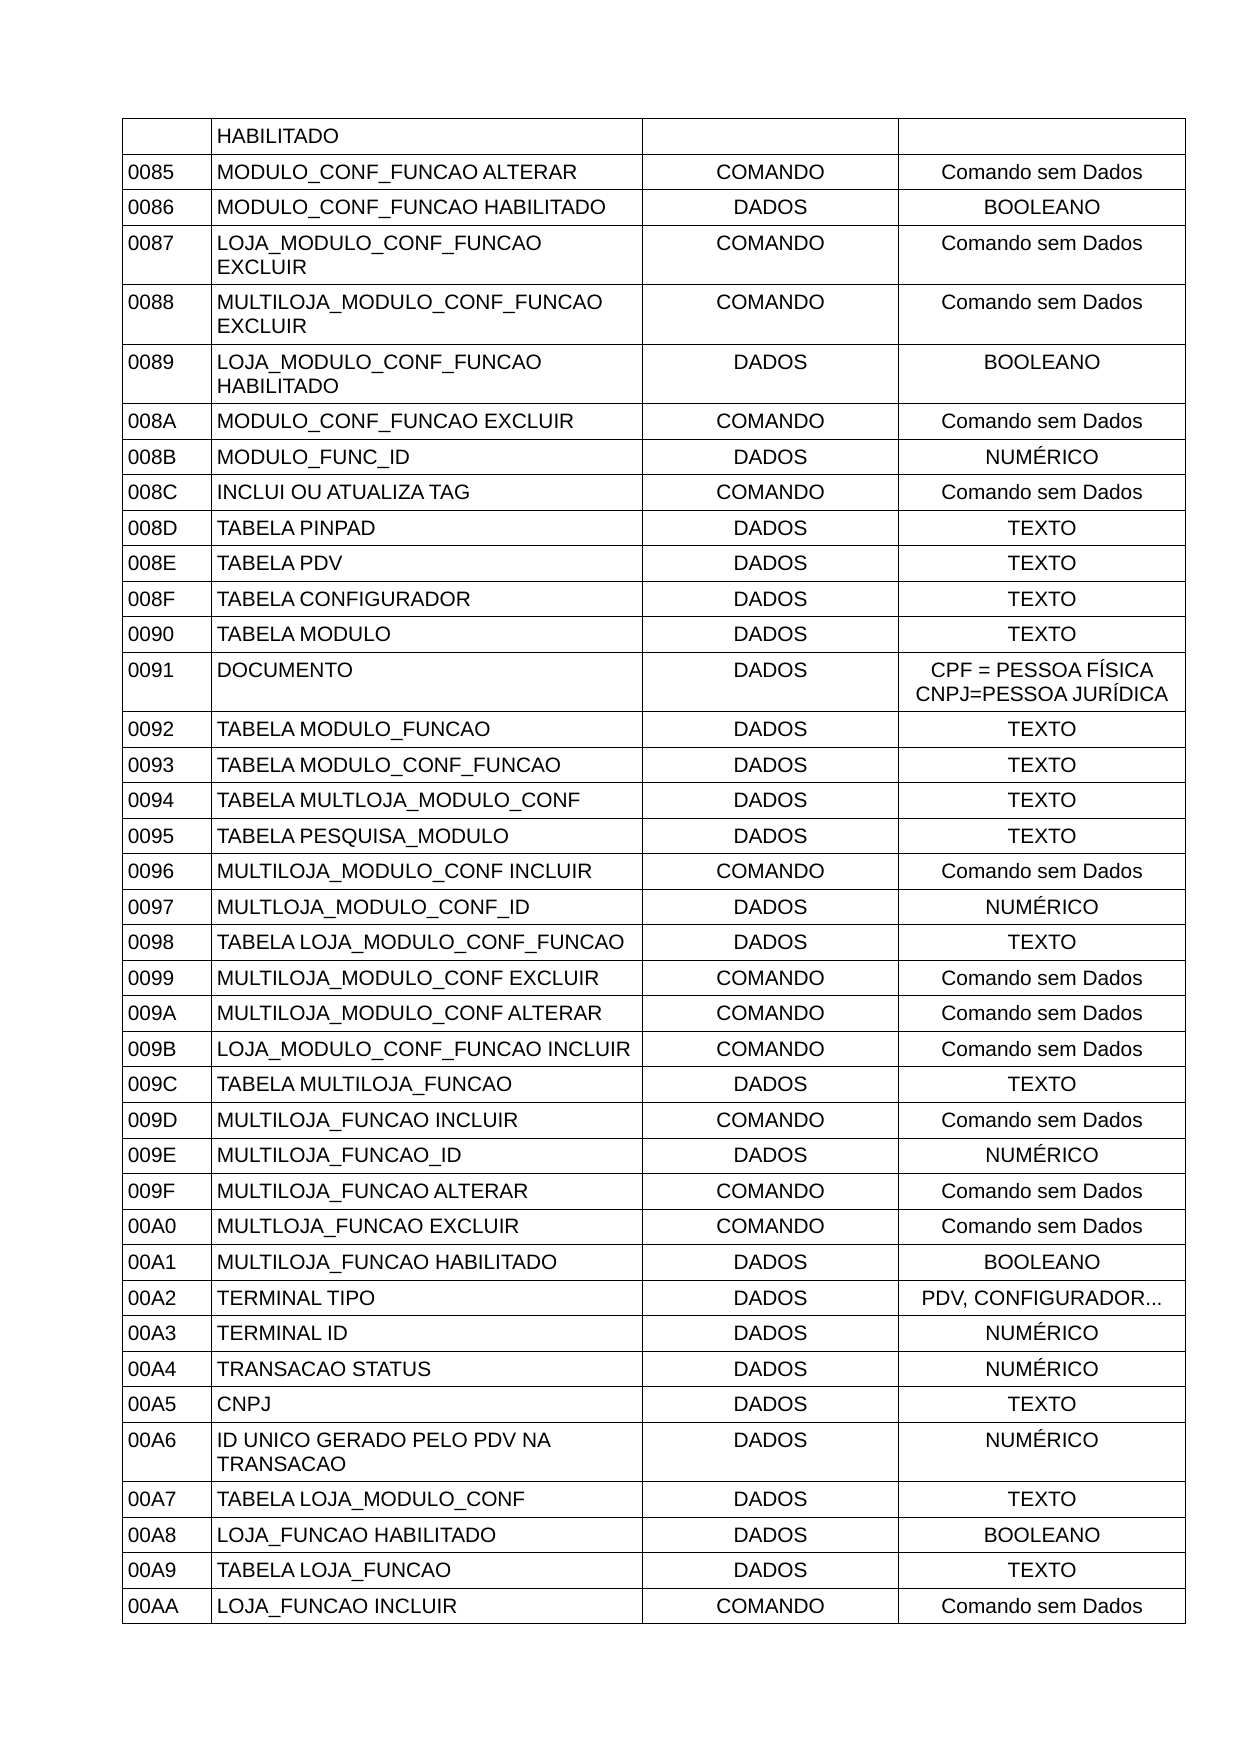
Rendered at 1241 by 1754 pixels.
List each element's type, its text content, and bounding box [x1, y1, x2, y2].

table_cell 0097 [123, 890, 211, 924]
table_cell DADOS [643, 712, 898, 747]
table_cell LOJA_MODULO_CONF_FUNCAO HABILITADO [212, 345, 642, 403]
table_cell DADOS [643, 440, 898, 474]
table_cell TABELA MULTLOJA_MODULO_CONF [212, 783, 642, 818]
table_cell COMANDO [643, 1103, 898, 1137]
table_cell 00A8 [123, 1518, 211, 1552]
table_cell BOOLEANO [899, 345, 1185, 403]
table_cell TEXTO [899, 582, 1185, 616]
table_cell TEXTO [899, 819, 1185, 853]
table_cell Comando sem Dados [899, 1210, 1185, 1244]
table_cell 009A [123, 996, 211, 1031]
table_cell MODULO_CONF_FUNCAO HABILITADO [212, 190, 642, 225]
table_cell 0087 [123, 226, 211, 284]
table_cell TABELA LOJA_FUNCAO [212, 1553, 642, 1588]
table_cell 009B [123, 1032, 211, 1066]
table_cell NUMÉRICO [899, 440, 1185, 474]
table_cell DADOS [643, 1518, 898, 1552]
table_cell COMANDO [643, 155, 898, 189]
table_cell 0090 [123, 617, 211, 652]
table_cell 00A6 [123, 1423, 211, 1481]
table_cell DADOS [643, 1482, 898, 1517]
table_cell BOOLEANO [899, 1518, 1185, 1552]
table_cell COMANDO [643, 1210, 898, 1244]
table_cell 009C [123, 1067, 211, 1102]
table_cell COMANDO [643, 226, 898, 284]
table_cell Comando sem Dados [899, 404, 1185, 439]
table_cell DADOS [643, 1352, 898, 1386]
table_cell CNPJ [212, 1387, 642, 1422]
table_cell DADOS [643, 345, 898, 403]
table_cell Comando sem Dados [899, 1032, 1185, 1066]
table_cell DADOS [643, 1067, 898, 1102]
table_cell DADOS [643, 617, 898, 652]
table_cell DADOS [643, 1387, 898, 1422]
table_cell DADOS [643, 653, 898, 711]
table_cell NUMÉRICO [899, 1316, 1185, 1351]
table_cell Comando sem Dados [899, 1103, 1185, 1137]
table_cell MODULO_CONF_FUNCAO ALTERAR [212, 155, 642, 189]
table_cell TEXTO [899, 712, 1185, 747]
table_cell DADOS [643, 783, 898, 818]
table_cell 00A5 [123, 1387, 211, 1422]
table_cell MULTILOJA_FUNCAO INCLUIR [212, 1103, 642, 1137]
table_cell 00A3 [123, 1316, 211, 1351]
table_cell MODULO_CONF_FUNCAO EXCLUIR [212, 404, 642, 439]
table_cell 0096 [123, 854, 211, 889]
table_cell MULTILOJA_FUNCAO_ID [212, 1139, 642, 1173]
table_cell TABELA MODULO_FUNCAO [212, 712, 642, 747]
table_cell DADOS [643, 1316, 898, 1351]
table_cell DADOS [643, 925, 898, 960]
table_cell DADOS [643, 1245, 898, 1279]
table_cell 009D [123, 1103, 211, 1137]
table_cell COMANDO [643, 475, 898, 510]
table_cell COMANDO [643, 1032, 898, 1066]
table_cell 0089 [123, 345, 211, 403]
table_cell 00A7 [123, 1482, 211, 1517]
table_cell TEXTO [899, 1387, 1185, 1422]
table_cell 008B [123, 440, 211, 474]
table_cell DADOS [643, 819, 898, 853]
table_cell DADOS [643, 1423, 898, 1481]
table_cell Comando sem Dados [899, 226, 1185, 284]
table_cell 0088 [123, 285, 211, 344]
table_cell TEXTO [899, 546, 1185, 581]
table_cell DADOS [643, 890, 898, 924]
table_cell Comando sem Dados [899, 996, 1185, 1031]
table_cell DADOS [643, 1139, 898, 1173]
table_cell TEXTO [899, 1067, 1185, 1102]
table_cell LOJA_MODULO_CONF_FUNCAO INCLUIR [212, 1032, 642, 1066]
table_cell 00A2 [123, 1281, 211, 1315]
table_cell TABELA CONFIGURADOR [212, 582, 642, 616]
table_cell TABELA PESQUISA_MODULO [212, 819, 642, 853]
table_cell MODULO_FUNC_ID [212, 440, 642, 474]
table_cell COMANDO [643, 1589, 898, 1623]
table_cell TEXTO [899, 511, 1185, 545]
table_cell 008E [123, 546, 211, 581]
table_cell TEXTO [899, 783, 1185, 818]
table_cell Comando sem Dados [899, 961, 1185, 995]
table_cell 0092 [123, 712, 211, 747]
table_cell TABELA MODULO [212, 617, 642, 652]
table_cell NUMÉRICO [899, 1423, 1185, 1481]
table_cell 0098 [123, 925, 211, 960]
table_cell TEXTO [899, 748, 1185, 782]
table_cell 00A0 [123, 1210, 211, 1244]
table_cell Comando sem Dados [899, 1589, 1185, 1623]
table_cell 009E [123, 1139, 211, 1173]
table_cell [643, 119, 898, 154]
table_cell 008F [123, 582, 211, 616]
table_cell DADOS [643, 1553, 898, 1588]
table_cell Comando sem Dados [899, 854, 1185, 889]
table_cell NUMÉRICO [899, 890, 1185, 924]
table_cell MULTILOJA_FUNCAO ALTERAR [212, 1174, 642, 1208]
table_cell 0091 [123, 653, 211, 711]
table_cell TEXTO [899, 1553, 1185, 1588]
table_cell MULTILOJA_MODULO_CONF INCLUIR [212, 854, 642, 889]
table_cell TERMINAL ID [212, 1316, 642, 1351]
table_cell DADOS [643, 748, 898, 782]
table_cell TERMINAL TIPO [212, 1281, 642, 1315]
table_cell 0094 [123, 783, 211, 818]
table_cell [899, 119, 1185, 154]
table_cell NUMÉRICO [899, 1139, 1185, 1173]
table_cell TABELA LOJA_MODULO_CONF_FUNCAO [212, 925, 642, 960]
table_cell 00AA [123, 1589, 211, 1623]
table_cell Comando sem Dados [899, 155, 1185, 189]
table_cell TABELA PINPAD [212, 511, 642, 545]
table_cell DADOS [643, 546, 898, 581]
table_cell 00A9 [123, 1553, 211, 1588]
table_cell TABELA PDV [212, 546, 642, 581]
table_cell 0093 [123, 748, 211, 782]
table_cell 008D [123, 511, 211, 545]
table_cell LOJA_FUNCAO HABILITADO [212, 1518, 642, 1552]
table_cell TEXTO [899, 617, 1185, 652]
table_cell 00A4 [123, 1352, 211, 1386]
table_cell COMANDO [643, 285, 898, 344]
table_cell 008C [123, 475, 211, 510]
table_cell COMANDO [643, 1174, 898, 1208]
table_cell [123, 119, 211, 154]
table_cell ID UNICO GERADO PELO PDV NA TRANSACAO [212, 1423, 642, 1481]
table_cell COMANDO [643, 404, 898, 439]
table_cell 009F [123, 1174, 211, 1208]
table_cell CPF = PESSOA FÍSICA CNPJ=PESSOA JURÍDICA [899, 653, 1185, 711]
table_cell TABELA MODULO_CONF_FUNCAO [212, 748, 642, 782]
table_cell MULTILOJA_MODULO_CONF_FUNCAO EXCLUIR [212, 285, 642, 344]
table_cell MULTLOJA_MODULO_CONF_ID [212, 890, 642, 924]
table_cell MULTLOJA_FUNCAO EXCLUIR [212, 1210, 642, 1244]
table_cell DADOS [643, 511, 898, 545]
table_cell HABILITADO [212, 119, 642, 154]
table_cell 00A1 [123, 1245, 211, 1279]
table_cell TABELA MULTILOJA_FUNCAO [212, 1067, 642, 1102]
table_cell 0085 [123, 155, 211, 189]
table_cell DADOS [643, 190, 898, 225]
table_cell COMANDO [643, 961, 898, 995]
table_cell BOOLEANO [899, 190, 1185, 225]
table_cell PDV, CONFIGURADOR... [899, 1281, 1185, 1315]
table_cell 0095 [123, 819, 211, 853]
table_cell Comando sem Dados [899, 1174, 1185, 1208]
table_cell Comando sem Dados [899, 475, 1185, 510]
table_cell COMANDO [643, 996, 898, 1031]
table_cell COMANDO [643, 854, 898, 889]
table_cell DADOS [643, 582, 898, 616]
table_cell NUMÉRICO [899, 1352, 1185, 1386]
table_cell DOCUMENTO [212, 653, 642, 711]
table_cell TEXTO [899, 1482, 1185, 1517]
table_cell TABELA LOJA_MODULO_CONF [212, 1482, 642, 1517]
table_cell TRANSACAO STATUS [212, 1352, 642, 1386]
table_cell Comando sem Dados [899, 285, 1185, 344]
table_cell MULTILOJA_FUNCAO HABILITADO [212, 1245, 642, 1279]
table_cell 0086 [123, 190, 211, 225]
table_cell MULTILOJA_MODULO_CONF EXCLUIR [212, 961, 642, 995]
table_cell MULTILOJA_MODULO_CONF ALTERAR [212, 996, 642, 1031]
table_cell DADOS [643, 1281, 898, 1315]
table_cell BOOLEANO [899, 1245, 1185, 1279]
table_cell INCLUI OU ATUALIZA TAG [212, 475, 642, 510]
table_cell TEXTO [899, 925, 1185, 960]
table_cell 008A [123, 404, 211, 439]
table_cell LOJA_FUNCAO INCLUIR [212, 1589, 642, 1623]
table_cell LOJA_MODULO_CONF_FUNCAO EXCLUIR [212, 226, 642, 284]
table_cell 0099 [123, 961, 211, 995]
